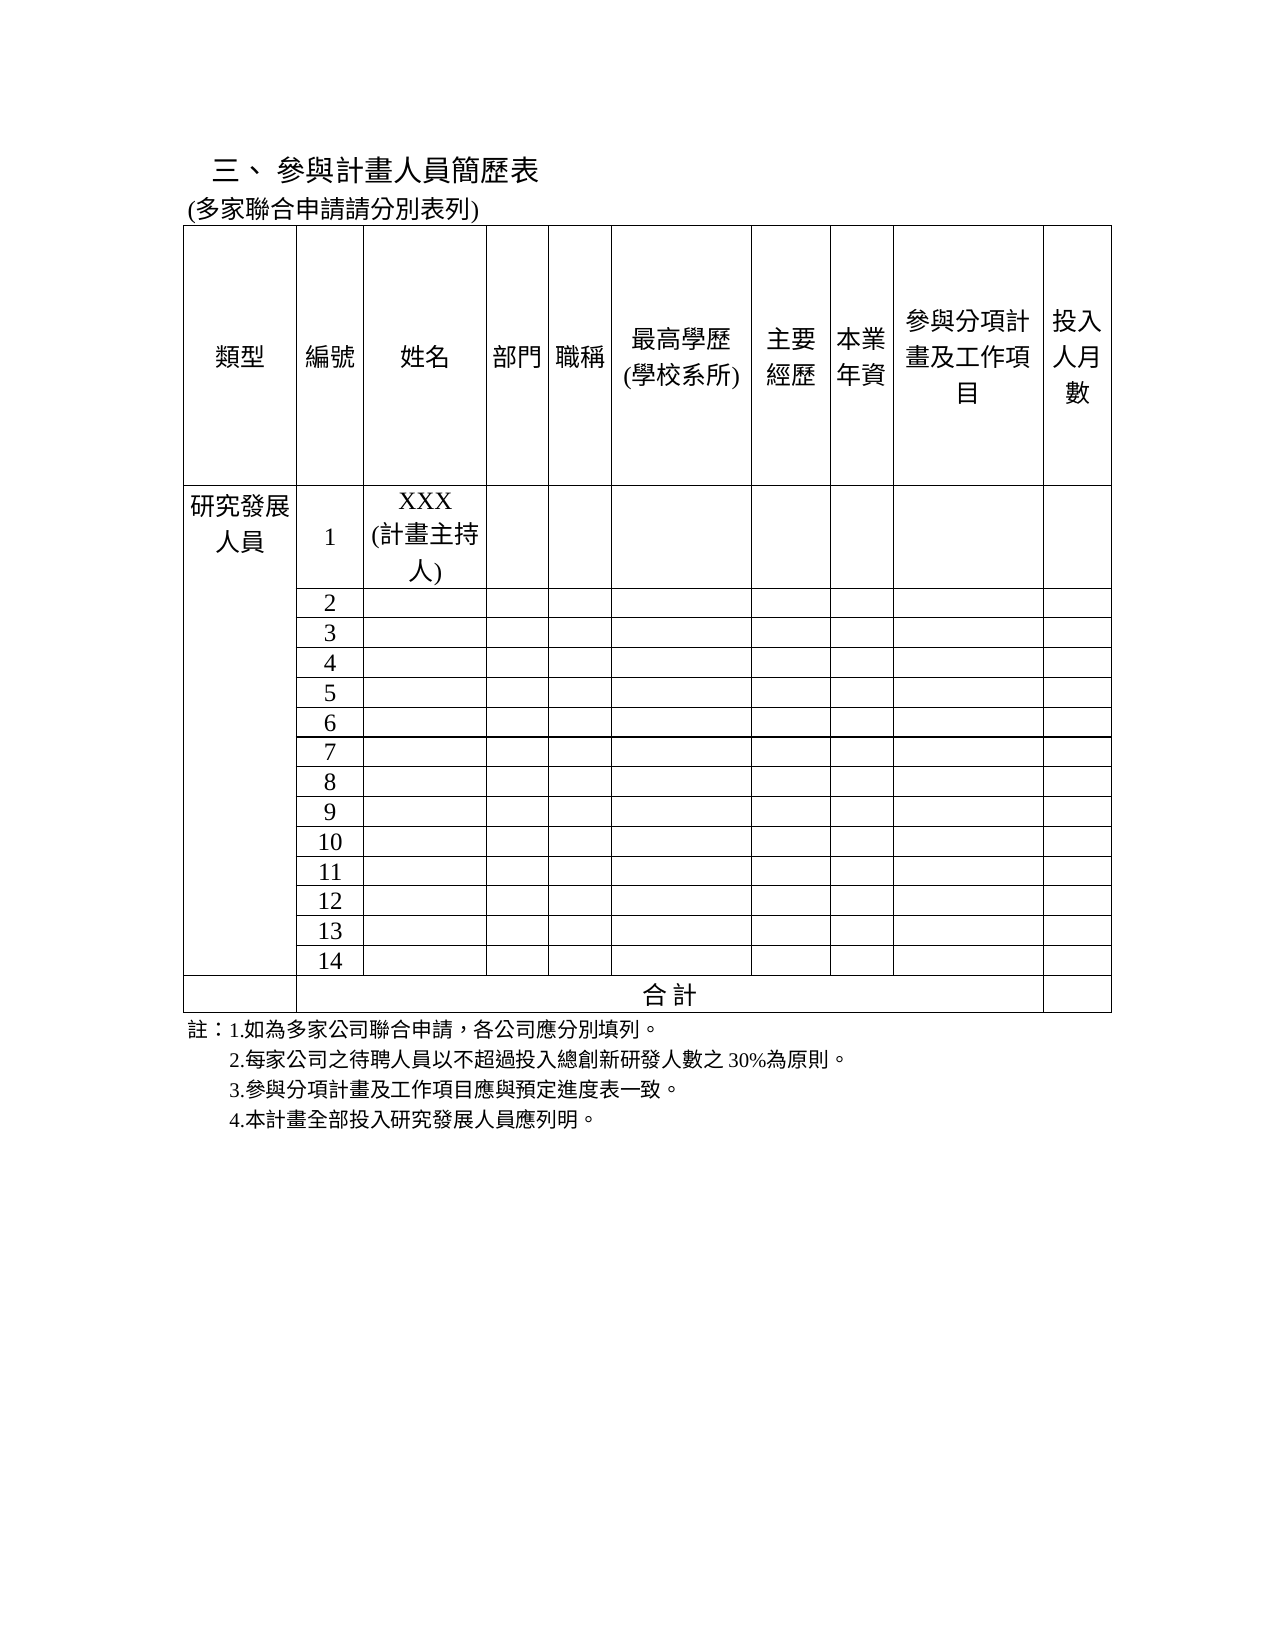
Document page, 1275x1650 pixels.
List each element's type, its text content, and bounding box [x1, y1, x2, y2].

table_cell [487, 946, 548, 975]
table_cell [612, 946, 751, 975]
table_cell [549, 946, 611, 975]
table_cell [752, 486, 830, 587]
table_cell [831, 678, 893, 707]
table_cell [1044, 678, 1111, 707]
table_cell [549, 916, 611, 945]
table_cell [831, 589, 893, 617]
table_cell [831, 916, 893, 945]
table_cell 11 [297, 857, 363, 885]
table_cell [894, 618, 1043, 647]
table_cell 14 [297, 946, 363, 975]
table_cell [894, 827, 1043, 856]
table_cell [364, 589, 486, 617]
table_cell [831, 946, 893, 975]
table_cell [831, 857, 893, 885]
table_cell [894, 857, 1043, 885]
table_cell XXX (計畫主持人) [364, 486, 486, 587]
table_cell [894, 648, 1043, 677]
table_cell [364, 946, 486, 975]
table_cell [487, 708, 548, 736]
table_cell [487, 857, 548, 885]
table_cell [831, 708, 893, 736]
table_cell [487, 648, 548, 677]
table_header 本業年資 [831, 226, 893, 485]
table_cell [1044, 916, 1111, 945]
table_cell 4 [297, 648, 363, 677]
table_cell [549, 618, 611, 647]
table_cell 合 計 [297, 976, 1043, 1012]
table_cell [487, 886, 548, 915]
table_cell 10 [297, 827, 363, 856]
table_cell 6 [297, 708, 363, 736]
table_header 投入人月數 [1044, 226, 1111, 485]
table_cell [752, 946, 830, 975]
table_cell [487, 589, 548, 617]
table_cell [1044, 708, 1111, 736]
table_cell [752, 827, 830, 856]
table_cell [752, 767, 830, 796]
table_cell [364, 618, 486, 647]
text 4.本計畫全部投入研究發展人員應列明。 [187, 1104, 1107, 1134]
table_cell [752, 618, 830, 647]
text 3.參與分項計畫及工作項目應與預定進度表一致。 [187, 1073, 1107, 1104]
table_cell [364, 708, 486, 736]
table_cell [549, 797, 611, 826]
table_cell [894, 738, 1043, 766]
table_cell [612, 618, 751, 647]
table_cell [612, 827, 751, 856]
text (多家聯合申請請分別表列) [187, 189, 1107, 225]
table_cell [364, 797, 486, 826]
table_cell [364, 767, 486, 796]
table_header 姓名 [364, 226, 486, 485]
table_cell [752, 738, 830, 766]
table_cell 8 [297, 767, 363, 796]
table_cell [1044, 797, 1111, 826]
table_cell [752, 857, 830, 885]
table_cell 2 [297, 589, 363, 617]
table_header 職稱 [549, 226, 611, 485]
table_cell [831, 486, 893, 587]
table_cell [894, 946, 1043, 975]
table_cell [487, 678, 548, 707]
table_cell [184, 976, 296, 1012]
table_cell [549, 886, 611, 915]
table_cell [364, 857, 486, 885]
table_cell [831, 886, 893, 915]
table_cell [549, 648, 611, 677]
table_cell [831, 797, 893, 826]
table_cell [831, 827, 893, 856]
table_cell [549, 857, 611, 885]
table_cell [612, 648, 751, 677]
table_cell [831, 738, 893, 766]
table_header 主要經歷 [752, 226, 830, 485]
subtitle 參與計畫人員簡歷表 [211, 152, 1107, 189]
table_cell [364, 916, 486, 945]
table_cell [549, 738, 611, 766]
table_cell [487, 827, 548, 856]
table_cell [1044, 946, 1111, 975]
table_cell [612, 767, 751, 796]
table_cell [612, 886, 751, 915]
table_cell 7 [297, 738, 363, 766]
table_cell [364, 648, 486, 677]
table_cell [894, 797, 1043, 826]
table_cell [549, 486, 611, 587]
table_cell [549, 827, 611, 856]
table_header 部門 [487, 226, 548, 485]
table_cell [1044, 589, 1111, 617]
table_cell 1 [297, 486, 363, 587]
table_cell [1044, 486, 1111, 587]
table_cell [752, 678, 830, 707]
table_cell [612, 589, 751, 617]
table_cell [894, 767, 1043, 796]
table_cell [831, 648, 893, 677]
table_cell [894, 589, 1043, 617]
table_cell [752, 648, 830, 677]
table_cell [1044, 767, 1111, 796]
table_cell [612, 738, 751, 766]
text 註：1.如為多家公司聯合申請，各公司應分別填列。 [187, 1013, 1107, 1043]
table_cell [364, 886, 486, 915]
table_cell [1044, 738, 1111, 766]
text 2.每家公司之待聘人員以不超過投入總創新研發人數之30%為原則。 [187, 1043, 1107, 1073]
table_cell [752, 886, 830, 915]
table_cell [487, 916, 548, 945]
table_cell [752, 708, 830, 736]
table_cell [894, 916, 1043, 945]
table_cell [894, 708, 1043, 736]
table_cell [549, 589, 611, 617]
table_cell [487, 738, 548, 766]
table_cell [549, 708, 611, 736]
table_cell [549, 678, 611, 707]
table_cell [831, 618, 893, 647]
table_cell [894, 886, 1043, 915]
table_cell [612, 486, 751, 587]
table_cell [549, 767, 611, 796]
table_cell [487, 486, 548, 587]
table_cell [612, 708, 751, 736]
table_header 參與分項計畫及工作項目 [894, 226, 1043, 485]
table_cell [612, 678, 751, 707]
table_cell 13 [297, 916, 363, 945]
table_cell [612, 857, 751, 885]
table_cell [364, 827, 486, 856]
table_header 類型 [184, 226, 296, 485]
table_header 最高學歷 (學校系所) [612, 226, 751, 485]
table_cell [1044, 648, 1111, 677]
table_cell [894, 678, 1043, 707]
table_cell [364, 738, 486, 766]
table_cell [1044, 976, 1111, 1012]
table_cell [1044, 857, 1111, 885]
table_cell [612, 797, 751, 826]
table_cell [612, 916, 751, 945]
table_cell 5 [297, 678, 363, 707]
table_cell [487, 767, 548, 796]
table_cell [364, 678, 486, 707]
table_header 編號 [297, 226, 363, 485]
table_cell [487, 618, 548, 647]
table_cell [1044, 827, 1111, 856]
table_cell [752, 797, 830, 826]
table_cell 研究發展人員 [184, 486, 296, 975]
table_cell [487, 797, 548, 826]
table_cell 3 [297, 618, 363, 647]
table_cell [831, 767, 893, 796]
table_cell [894, 486, 1043, 587]
table_cell [1044, 618, 1111, 647]
table_cell [1044, 886, 1111, 915]
table_cell [752, 916, 830, 945]
table_cell 12 [297, 886, 363, 915]
table_cell [752, 589, 830, 617]
table_cell 9 [297, 797, 363, 826]
